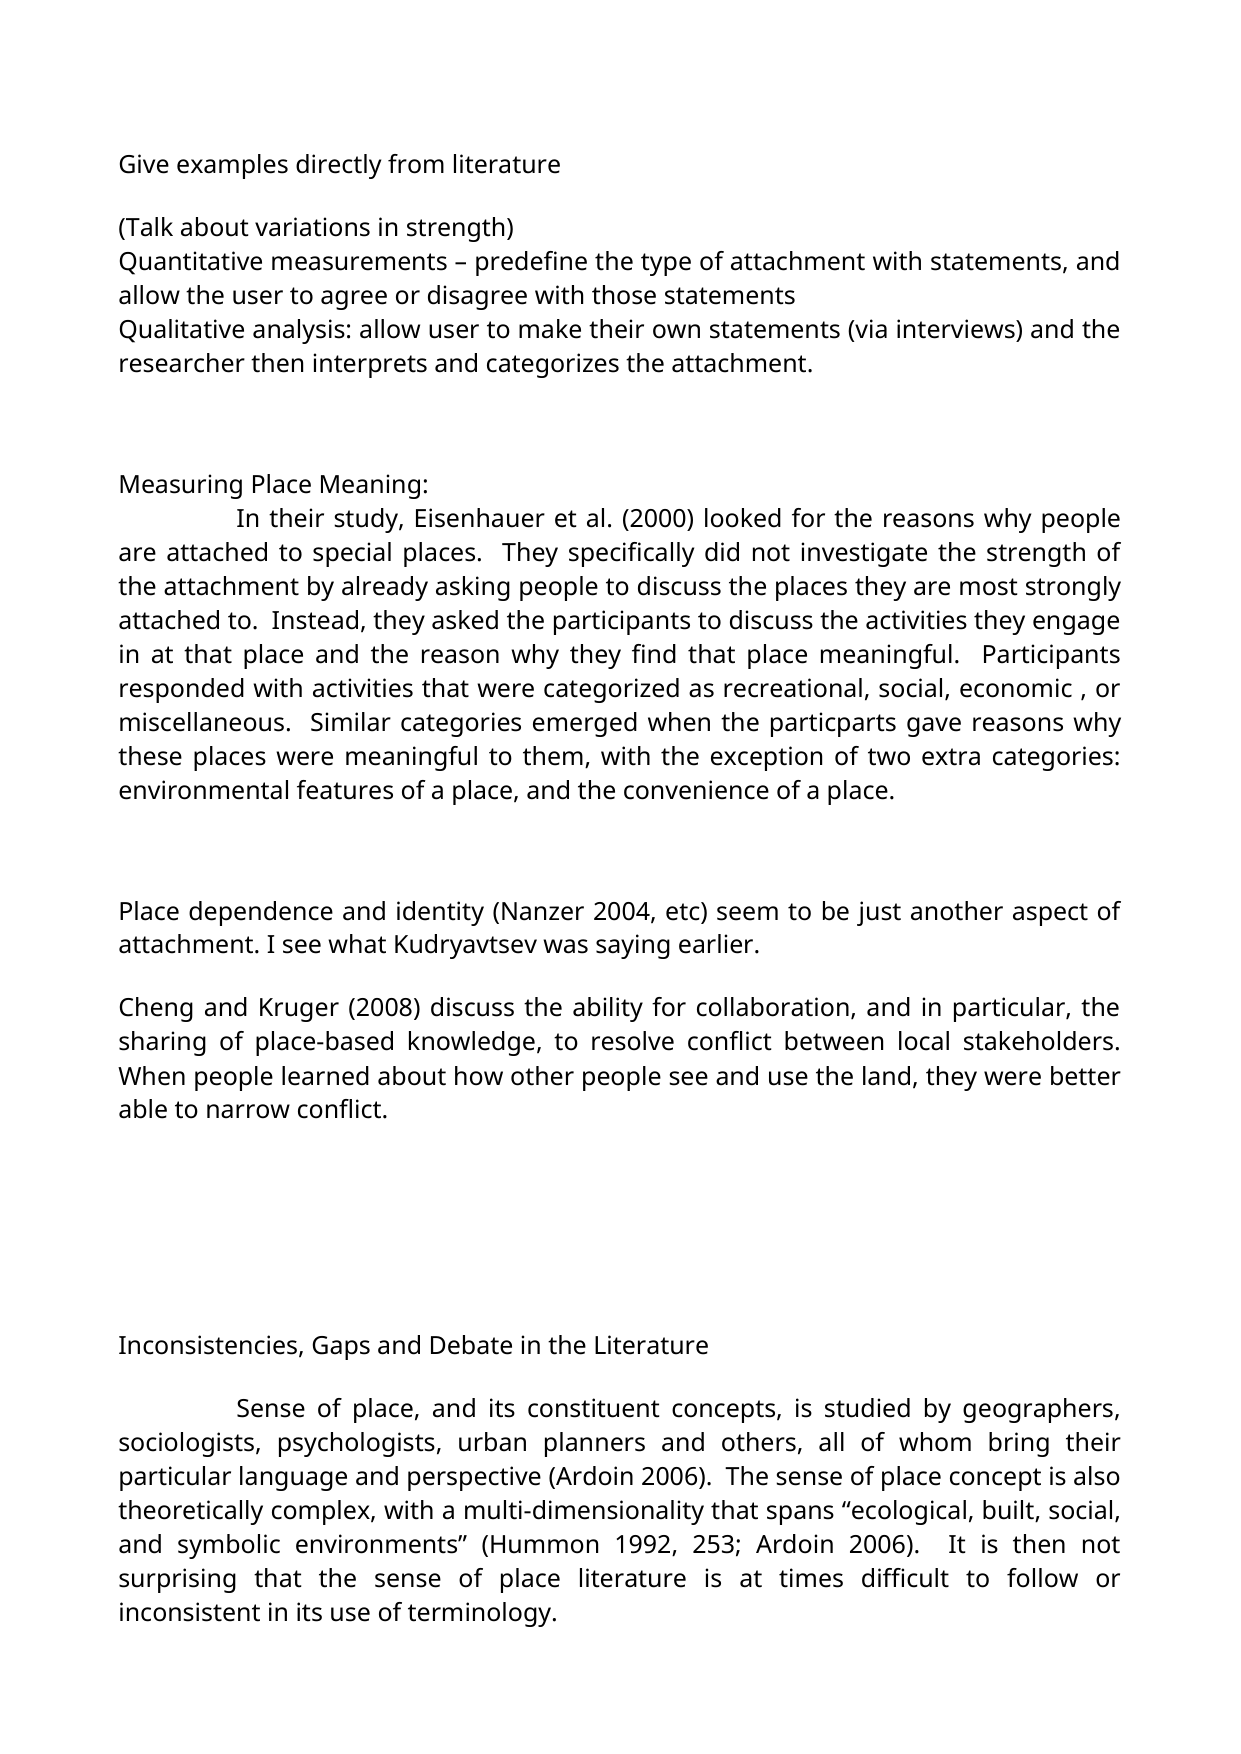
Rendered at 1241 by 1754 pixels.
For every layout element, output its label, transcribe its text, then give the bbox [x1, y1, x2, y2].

text (Talk about variations in strength) [118, 210, 1122, 244]
text In their study, Eisenhauer et al. (2000) looked for the reasons why people are attached to special places. They specifically did not investigate the strength of the attachment by already asking people to discuss the places they are most strongly attached to. Instead, they asked the participants to discuss the activities they engage in at that place and the reason why they find that place meaningful. Participants responded with activities that were categorized as recreational, social, economic , or miscellaneous. Similar categories emerged when the particparts gave reasons why these places were meaningful to them, with the exception of two extra categories: environmental features of a place, and the convenience of a place. [118, 500, 1122, 807]
text Place dependence and identity (Nanzer 2004, etc) seem to be just another aspect of attachment. I see what Kudryavtsev was saying earlier. [118, 893, 1122, 961]
text Qualitative analysis: allow user to make their own statements (via interviews) and the researcher then interprets and categorizes the attachment. [118, 312, 1122, 380]
text Measuring Place Meaning: [118, 466, 1122, 500]
text Inconsistencies, Gaps and Debate in the Literature [118, 1327, 1122, 1362]
text Sense of place, and its constituent concepts, is studied by geographers, sociologists, psychologists, urban planners and others, all of whom bring their particular language and perspective (Ardoin 2006). The sense of place concept is also theoretically complex, with a multi-dimensionality that spans “ecological, built, social, and symbolic environments” (Hummon 1992, 253; Ardoin 2006). It is then not surprising that the sense of place literature is at times difficult to follow or inconsistent in its use of terminology. [118, 1390, 1122, 1629]
text Give examples directly from literature [118, 147, 1122, 181]
text Cheng and Kruger (2008) discuss the ability for collaboration, and in particular, the sharing of place-based knowledge, to resolve conflict between local stakeholders. When people learned about how other people see and use the land, they were better able to narrow conflict. [118, 990, 1122, 1126]
text Quantitative measurements – predefine the type of attachment with statements, and allow the user to agree or disagree with those statements [118, 244, 1122, 312]
